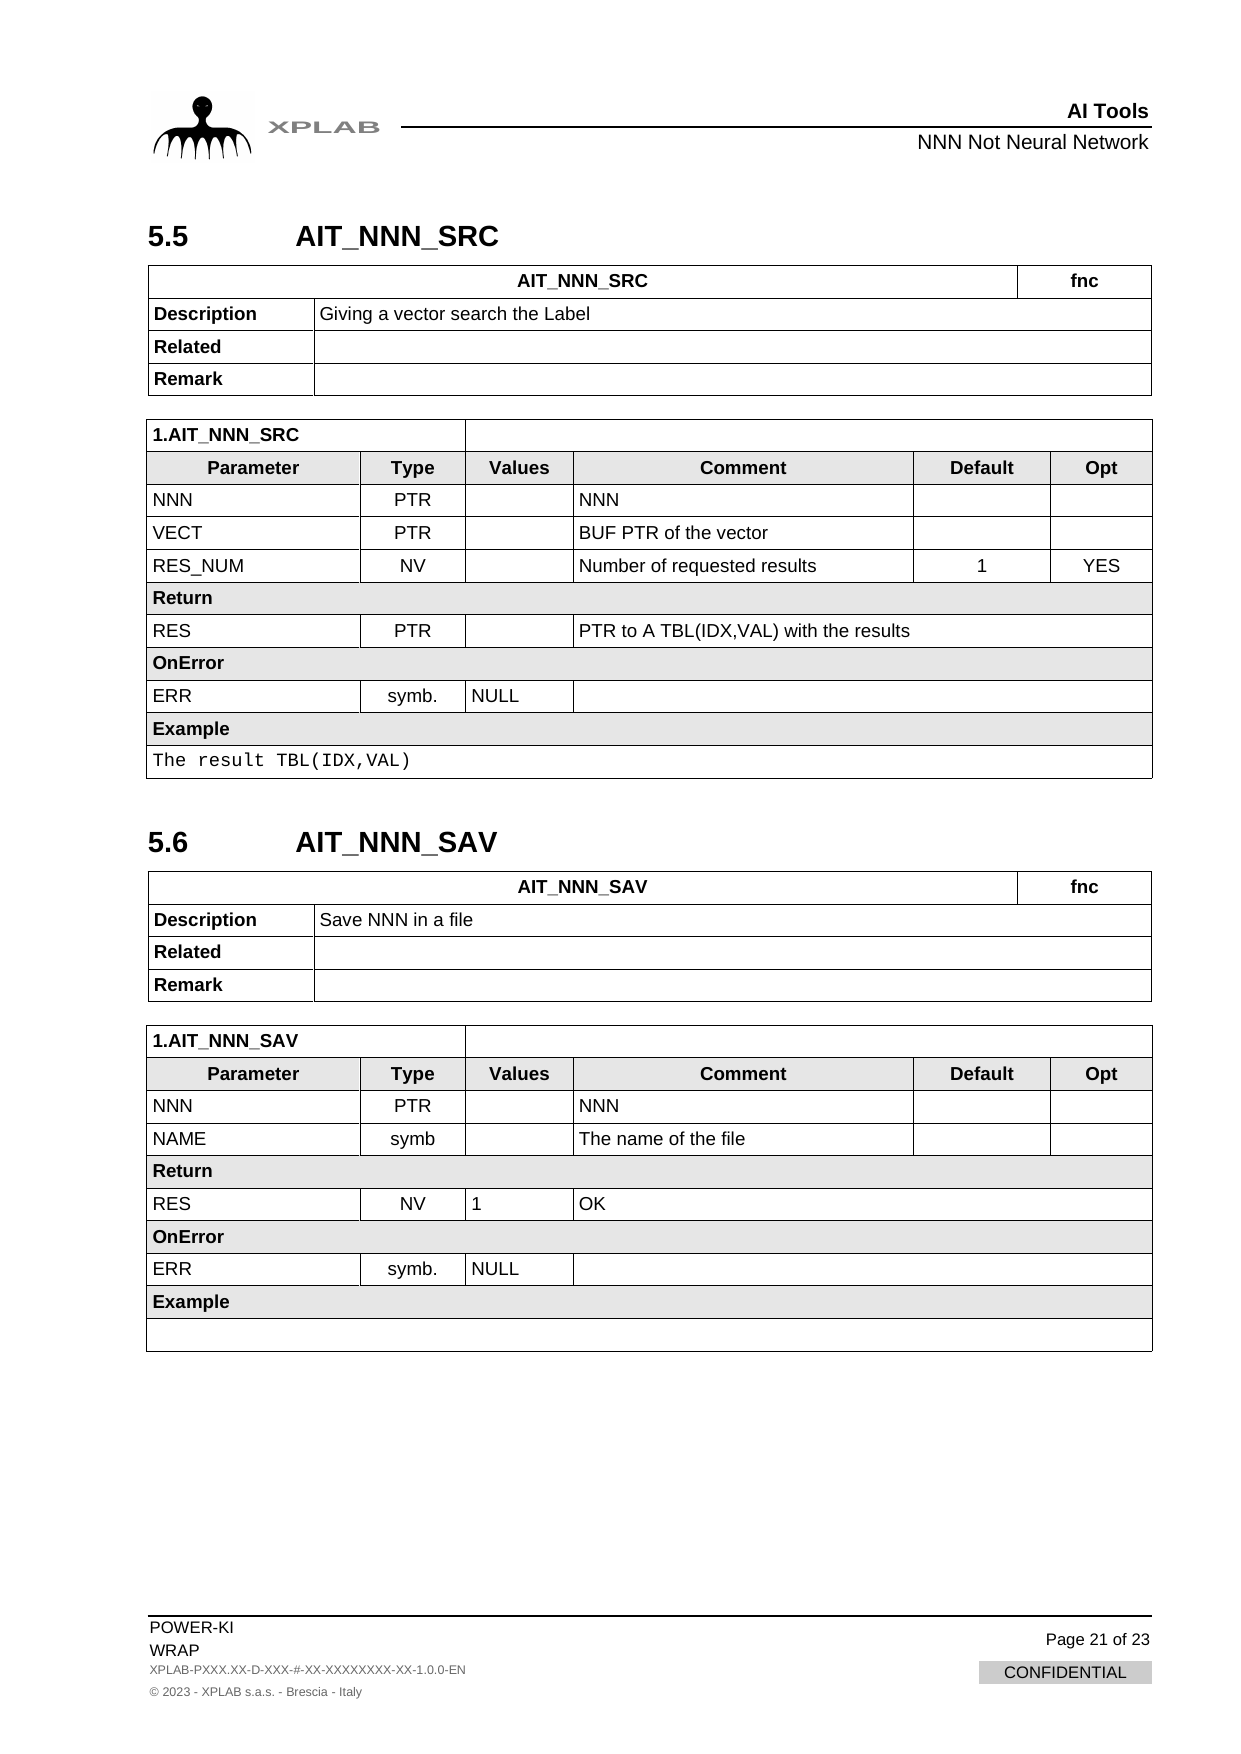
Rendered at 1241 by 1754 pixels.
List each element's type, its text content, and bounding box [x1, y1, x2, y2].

table_cell Related [149, 331, 313, 363]
table_cell PTR [361, 615, 465, 647]
table_cell [574, 681, 1152, 712]
table_cell VECT [147, 517, 359, 549]
table_cell Parameter [147, 1058, 359, 1090]
table_cell Return [147, 583, 1152, 614]
table_header 1.AIT_NNN_SRC [147, 420, 465, 451]
table_cell Number of requested results [574, 550, 913, 582]
table_cell Example [147, 1286, 1152, 1318]
table_cell NULL [466, 681, 573, 712]
table_cell YES [1051, 550, 1152, 582]
table_cell NNN [574, 1091, 913, 1123]
table_header 1.AIT_NNN_SAV [147, 1026, 465, 1057]
table_cell [1051, 517, 1152, 549]
table_cell OnError [147, 648, 1152, 680]
picture [150, 91, 255, 163]
table_cell [147, 1319, 1152, 1351]
table_cell [315, 364, 1151, 395]
table_cell NNN [574, 485, 913, 516]
table_cell PTR [361, 517, 465, 549]
table_cell [466, 485, 573, 516]
subtitle AIT_NNN_SAV [148, 826, 1152, 858]
table_cell The result TBL(IDX,VAL) [147, 746, 1152, 778]
table_cell [466, 1124, 573, 1155]
table_cell NNN [147, 1091, 359, 1123]
table_cell Example [147, 713, 1152, 745]
table_cell Values [466, 1058, 573, 1090]
table_cell [914, 517, 1050, 549]
table_cell [1051, 1091, 1152, 1123]
table_cell 1 [914, 550, 1050, 582]
table_cell The name of the file [574, 1124, 913, 1155]
table_cell Comment [574, 1058, 913, 1090]
table_cell RES_NUM [147, 550, 359, 582]
subtitle AIT_NNN_SRC [148, 220, 1152, 252]
table_header fnc [1018, 266, 1151, 298]
table_cell Related [149, 937, 313, 969]
table_cell Opt [1051, 1058, 1152, 1090]
table_cell Remark [149, 364, 313, 395]
table_cell [315, 937, 1151, 969]
table_cell PTR [361, 485, 465, 516]
table_cell symb. [361, 1254, 465, 1285]
table_cell Return [147, 1156, 1152, 1188]
table_cell [315, 331, 1151, 363]
table_cell Opt [1051, 452, 1152, 484]
table_cell Remark [149, 970, 313, 1001]
table_cell 1 [466, 1189, 573, 1220]
table_header AIT_NNN_SRC [149, 266, 1017, 298]
table_cell NV [361, 550, 465, 582]
table_cell ERR [147, 681, 359, 712]
table_cell [574, 1254, 1152, 1285]
table_cell Default [914, 1058, 1050, 1090]
table_cell OK [574, 1189, 1152, 1220]
table_cell Giving a vector search the Label [315, 299, 1151, 330]
table_cell symb [361, 1124, 465, 1155]
table_cell Comment [574, 452, 913, 484]
table_cell symb. [361, 681, 465, 712]
table_cell [1051, 1124, 1152, 1155]
table_cell PTR [361, 1091, 465, 1123]
table_cell Type [361, 452, 465, 484]
table_cell BUF PTR of the vector [574, 517, 913, 549]
table_cell [466, 615, 573, 647]
table_cell OnError [147, 1221, 1152, 1253]
table_cell Description [149, 299, 313, 330]
table_cell [466, 550, 573, 582]
table_header AIT_NNN_SAV [149, 872, 1017, 904]
table_cell [1051, 485, 1152, 516]
table_cell RES [147, 1189, 359, 1220]
table_cell [315, 970, 1151, 1001]
table_cell Values [466, 452, 573, 484]
table_cell NV [361, 1189, 465, 1220]
table_cell NNN [147, 485, 359, 516]
table_cell Save NNN in a file [315, 905, 1151, 936]
table_cell RES [147, 615, 359, 647]
table_header [466, 420, 1152, 451]
table_header [466, 1026, 1152, 1057]
table_cell Description [149, 905, 313, 936]
table_cell Default [914, 452, 1050, 484]
table_cell [914, 1124, 1050, 1155]
table_cell [914, 1091, 1050, 1123]
table_cell NULL [466, 1254, 573, 1285]
table_cell Type [361, 1058, 465, 1090]
table_header fnc [1018, 872, 1151, 904]
table_cell Parameter [147, 452, 359, 484]
table_cell ERR [147, 1254, 359, 1285]
table_cell [466, 517, 573, 549]
table_cell [914, 485, 1050, 516]
table_cell NAME [147, 1124, 359, 1155]
table_cell [466, 1091, 573, 1123]
table_cell PTR to A TBL(IDX,VAL) with the results [574, 615, 1152, 647]
